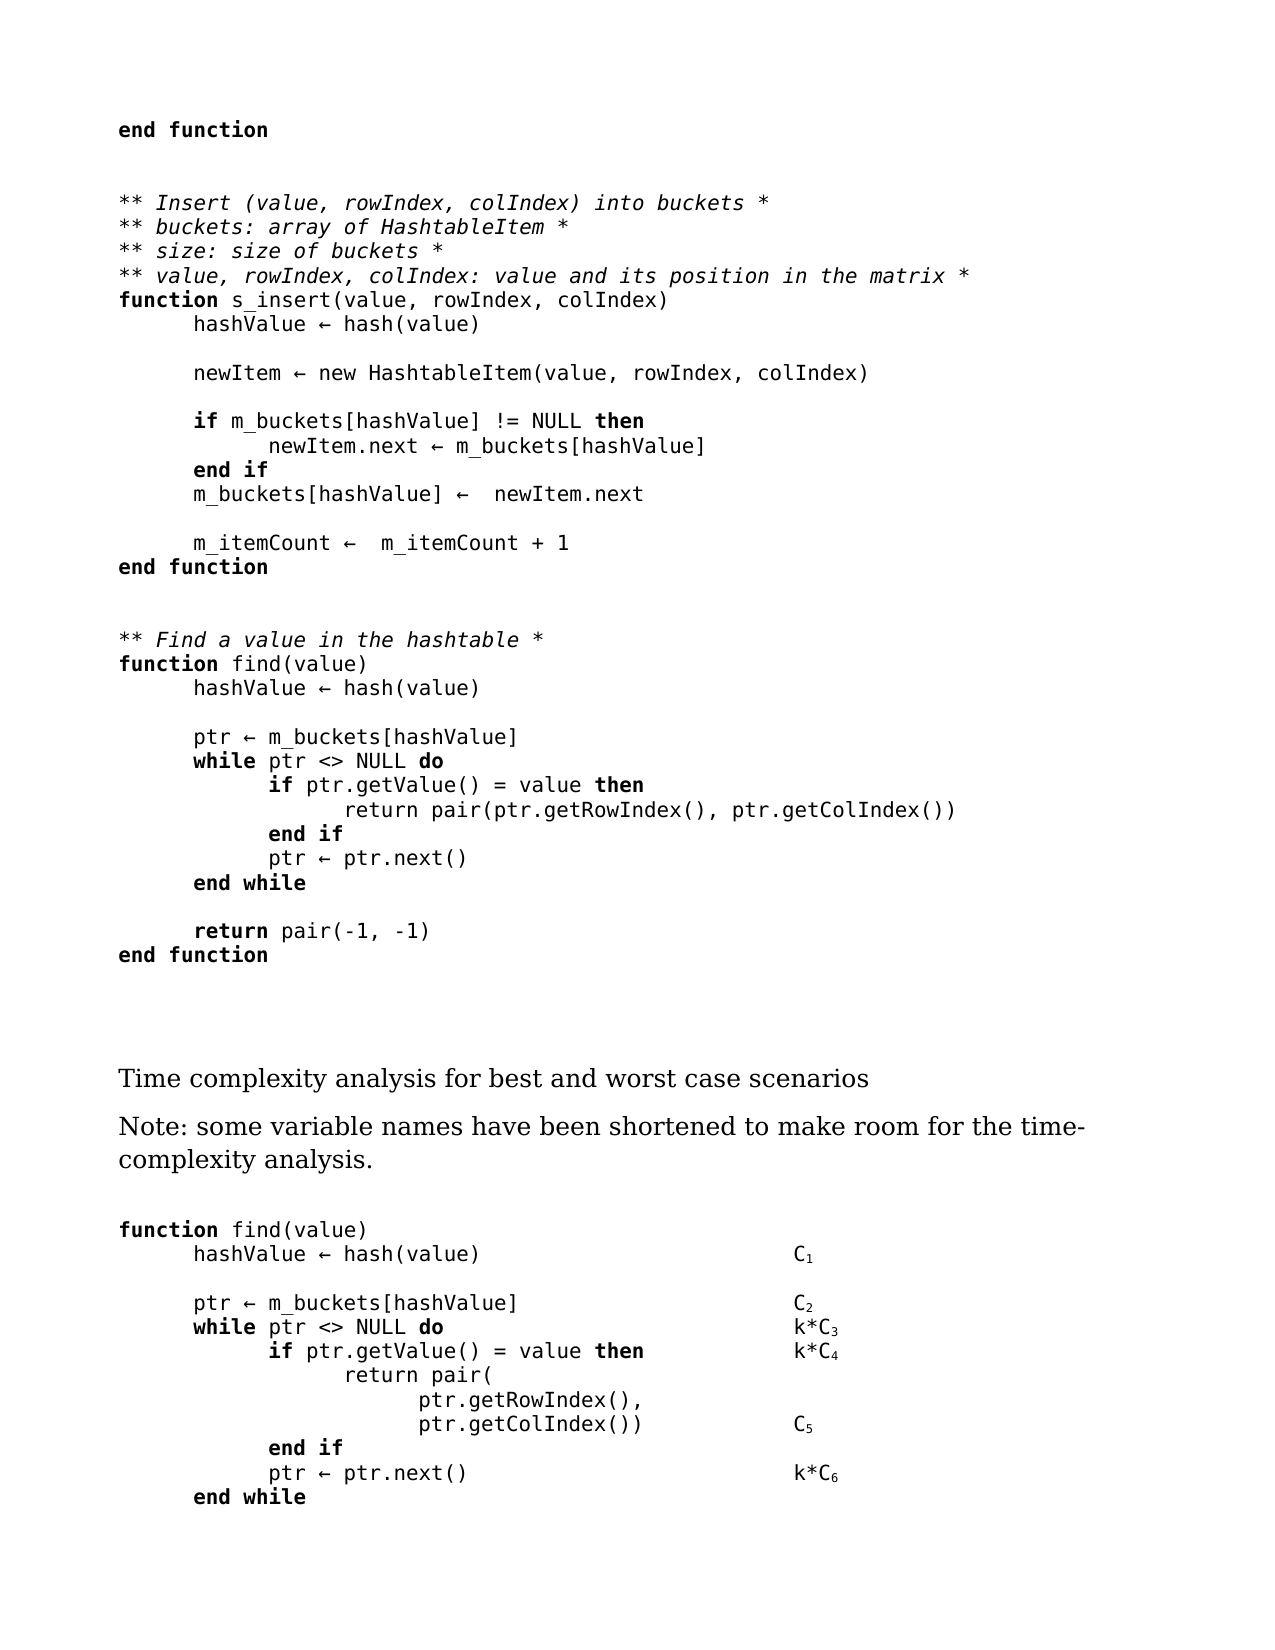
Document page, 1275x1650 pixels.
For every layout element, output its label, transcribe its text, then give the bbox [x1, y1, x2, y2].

text if m_buckets[hashValue] != NULL then [118, 409, 1157, 434]
text newItem ← new HashtableItem(value, rowIndex, colIndex) [118, 361, 1157, 385]
text ** value, rowIndex, colIndex: value and its position in the matrix * [118, 264, 1157, 288]
text end while [118, 1485, 1157, 1509]
text ptr.getRowIndex(), [118, 1388, 1157, 1412]
text function s_insert(value, rowIndex, colIndex) [118, 288, 1157, 312]
text end if [118, 458, 1157, 482]
text end while [118, 871, 1157, 895]
text if ptr.getValue() = value then k*C4 [118, 1339, 1157, 1363]
text Time complexity analysis for best and worst case scenarios [118, 1064, 1157, 1093]
text function find(value) [118, 1218, 1157, 1242]
text ptr ← m_buckets[hashValue] [118, 725, 1157, 749]
text ptr.getColIndex()) C5 [118, 1412, 1157, 1436]
text ** Find a value in the hashtable * [118, 628, 1157, 652]
text function find(value) [118, 652, 1157, 676]
text return pair(ptr.getRowIndex(), ptr.getColIndex()) [118, 798, 1157, 822]
text while ptr <> NULL do k*C3 [118, 1315, 1157, 1339]
text newItem.next ← m_buckets[hashValue] [118, 434, 1157, 458]
text m_itemCount ← m_itemCount + 1 [118, 531, 1157, 555]
text end function [118, 118, 1157, 142]
text return pair(-1, -1) [118, 919, 1157, 943]
text hashValue ← hash(value) [118, 676, 1157, 701]
text if ptr.getValue() = value then [118, 773, 1157, 798]
text return pair( [118, 1363, 1157, 1388]
text while ptr <> NULL do [118, 749, 1157, 773]
text ** Insert (value, rowIndex, colIndex) into buckets * [118, 191, 1157, 215]
text Note: some variable names have been shortened to make room for the time-complexity analysis. [118, 1112, 1157, 1175]
text ptr ← ptr.next() [118, 846, 1157, 871]
text ptr ← ptr.next() k*C6 [118, 1461, 1157, 1485]
text hashValue ← hash(value) [118, 312, 1157, 337]
text ** buckets: array of HashtableItem * [118, 215, 1157, 239]
text ** size: size of buckets * [118, 239, 1157, 264]
text ptr ← m_buckets[hashValue] C2 [118, 1291, 1157, 1315]
text end if [118, 822, 1157, 846]
text end if [118, 1436, 1157, 1461]
text end function [118, 943, 1157, 968]
text m_buckets[hashValue] ← newItem.next [118, 482, 1157, 506]
text end function [118, 555, 1157, 579]
text hashValue ← hash(value) C1 [118, 1242, 1157, 1266]
